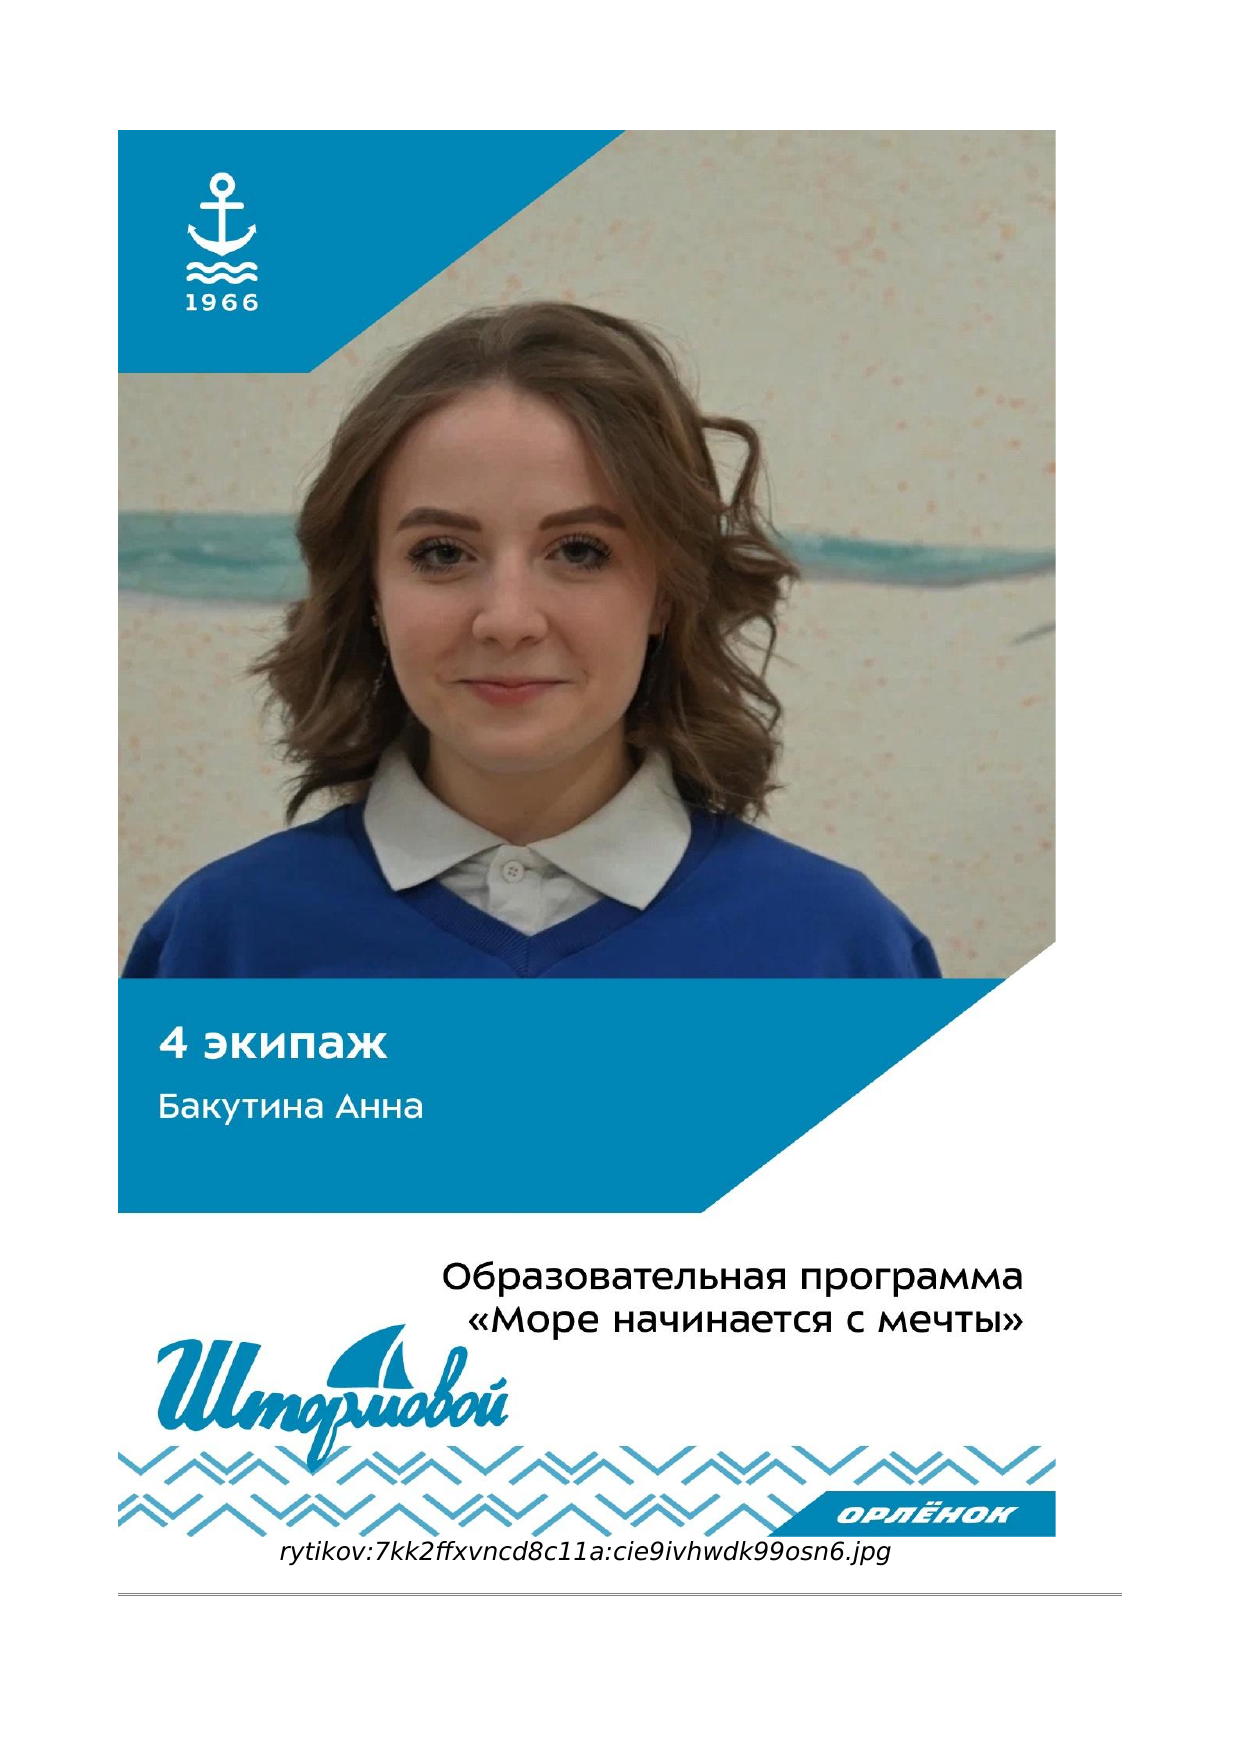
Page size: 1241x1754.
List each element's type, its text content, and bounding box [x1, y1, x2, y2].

picture [222, 294, 237, 311]
picture [347, 1033, 387, 1059]
picture [187, 172, 256, 256]
picture [202, 294, 216, 311]
text rytikov:7kk2ffxvncd8c11a:cie9ivhwdk99osn6.jpg [118, 1537, 1056, 1566]
picture [187, 294, 196, 311]
picture [290, 1033, 314, 1059]
picture [336, 1094, 358, 1118]
picture [202, 1097, 258, 1125]
picture [305, 1097, 324, 1118]
picture [243, 293, 258, 311]
picture [360, 1098, 402, 1118]
picture [232, 1033, 256, 1059]
picture [204, 1033, 227, 1059]
picture [260, 1033, 285, 1059]
picture [283, 1098, 302, 1118]
picture [118, 130, 1056, 1537]
picture [837, 1506, 917, 1525]
picture [159, 1094, 199, 1118]
picture [913, 1500, 1018, 1524]
picture [159, 1026, 187, 1059]
picture [186, 260, 258, 284]
picture [261, 1098, 280, 1118]
picture [404, 1098, 422, 1118]
picture [319, 1033, 343, 1059]
